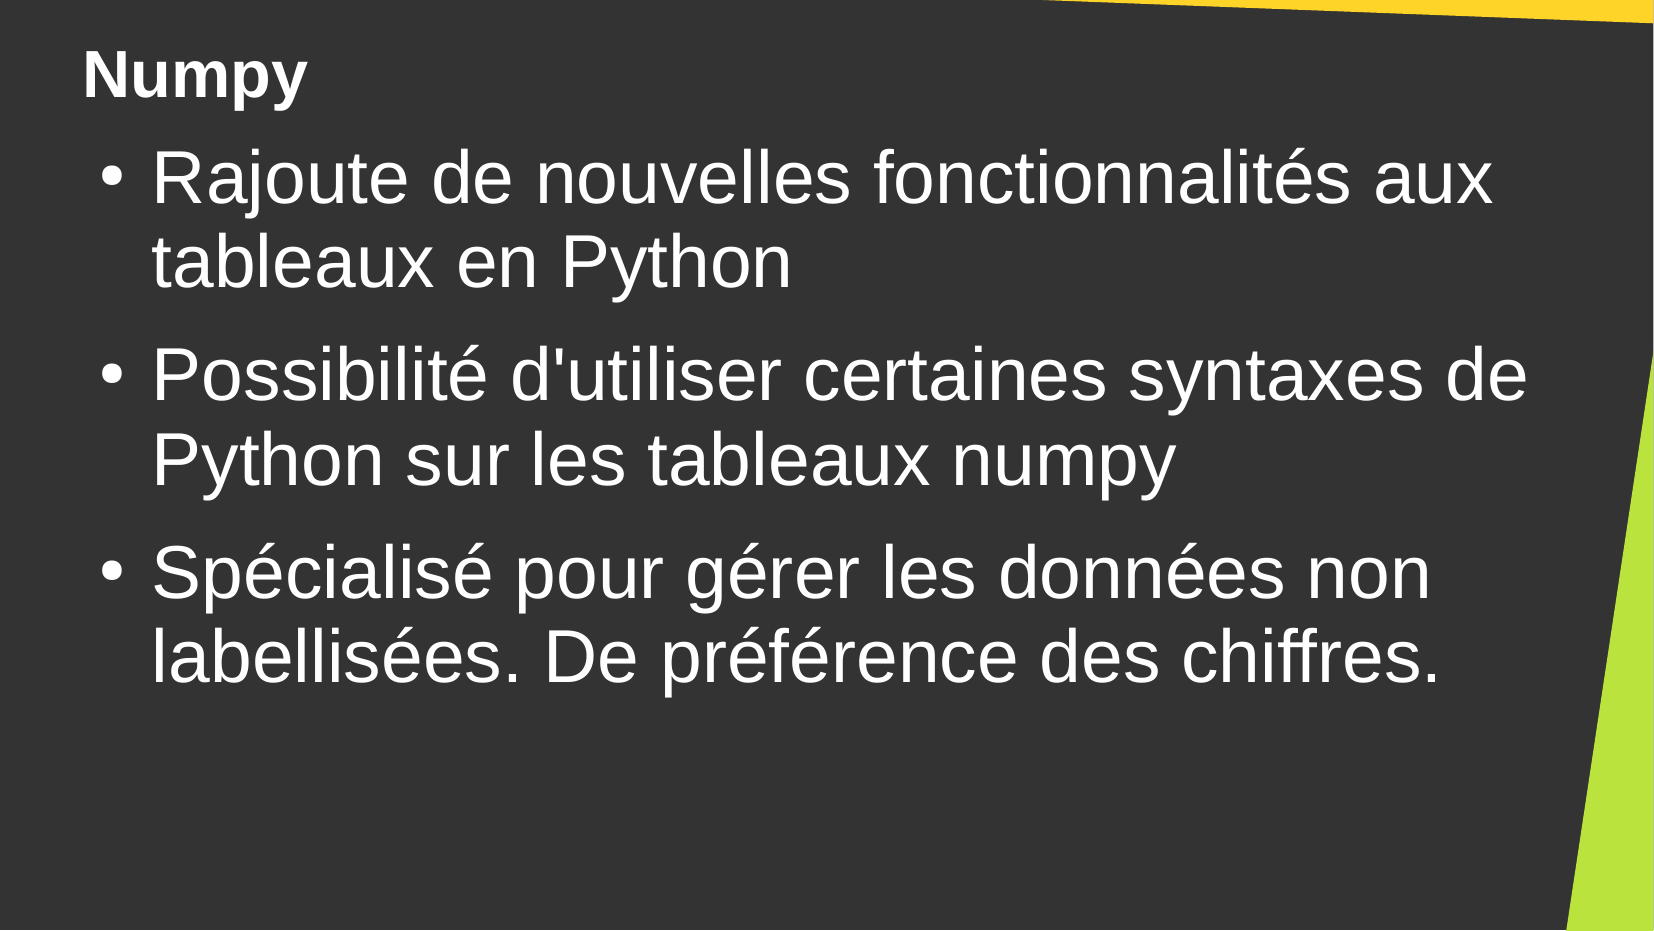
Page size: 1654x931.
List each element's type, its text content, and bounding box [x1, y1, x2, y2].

text_box [1566, 347, 1654, 931]
title Numpy [82, 37, 792, 115]
text_box [1042, 0, 1654, 24]
list Rajoute de nouvelles fonctionnalités aux tableaux en Python Possibilité d'utiliser certaines syntaxes de Python sur les tableaux numpy Spécialisé pour gérer les données non labellisées. De préférence des chiffres. [80, 135, 1560, 816]
